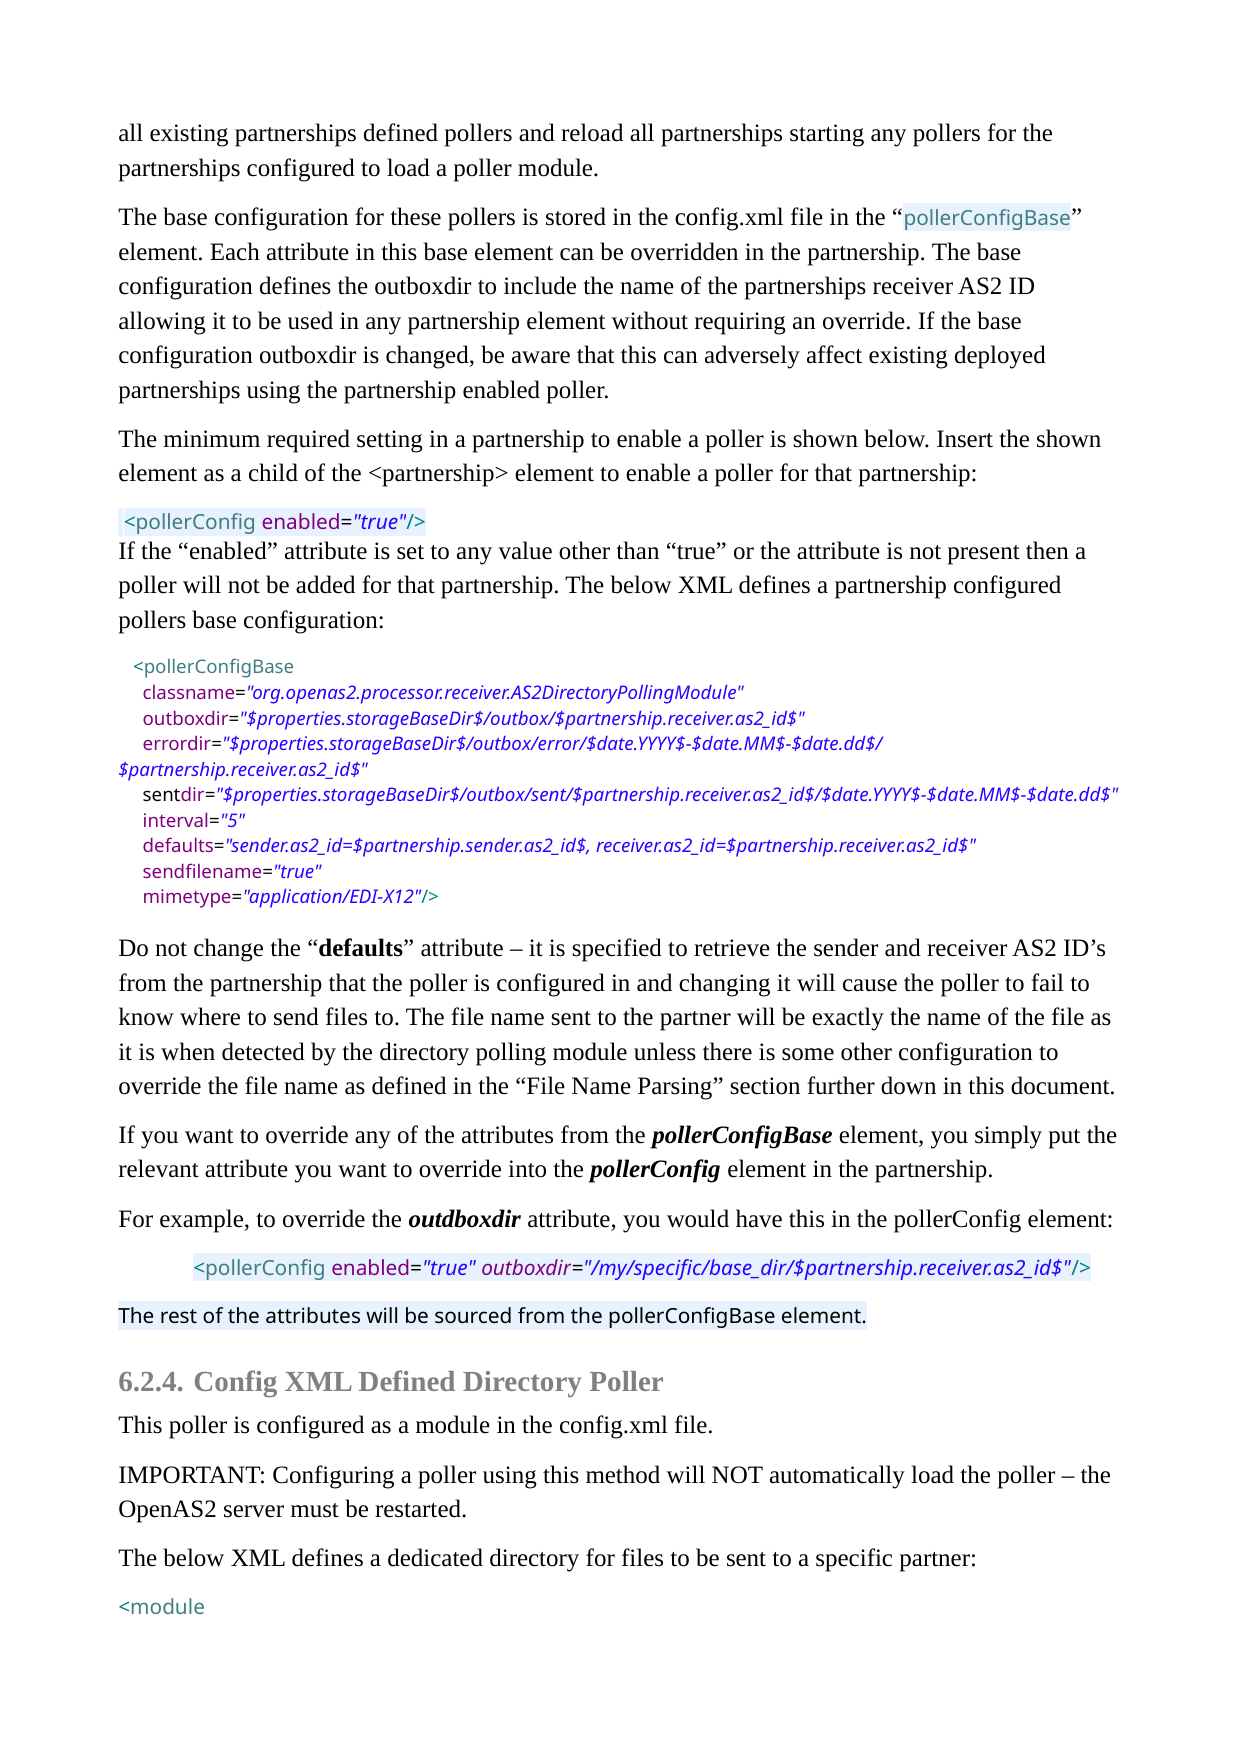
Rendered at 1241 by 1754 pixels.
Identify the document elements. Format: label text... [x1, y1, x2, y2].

text outboxdir="$properties.storageBaseDir$/outbox/$partnership.receiver.as2_id$" [118, 705, 1122, 730]
text <pollerConfigBase [118, 654, 1122, 679]
text all existing partnerships defined pollers and reload all partnerships starting any pollers for the partnerships configured to load a poller module. [118, 118, 1122, 181]
text sentdir="$properties.storageBaseDir$/outbox/sent/$partnership.receiver.as2_id$/$date.YYYY$-$date.MM$-$date.dd$" [118, 781, 1122, 807]
text errordir="$properties.storageBaseDir$/outbox/error/$date.YYYY$-$date.MM$-$date.dd$/$partnership.receiver.as2_id$" [118, 730, 1122, 781]
text The below XML defines a dedicated directory for files to be sent to a specific partner: [118, 1543, 1122, 1572]
text If the “enabled” attribute is set to any value other than “true” or the attribute is not present then a poller will not be added for that partnership. The below XML defines a partnership configured pollers base configuration: [118, 536, 1122, 633]
text interval="5" [118, 807, 1122, 832]
text Do not change the “defaults” attribute – it is specified to retrieve the sender and receiver AS2 ID’s from the partnership that the poller is configured in and changing it will cause the poller to fail to know where to send files to. The file name sent to the partner will be exactly the name of the file as it is when detected by the directory polling module unless there is some other configuration to override the file name as defined in the “File Name Parsing” section further down in this document. [118, 933, 1122, 1100]
text <module [118, 1592, 1122, 1621]
text The rest of the attributes will be sourced from the pollerConfigBase element. [118, 1301, 1122, 1330]
text classname="org.openas2.processor.receiver.AS2DirectoryPollingModule" [118, 679, 1122, 705]
text If you want to override any of the attributes from the pollerConfigBase element, you simply put the relevant attribute you want to override into the pollerConfig element in the partnership. [118, 1120, 1122, 1183]
text <pollerConfig enabled="true"/> [118, 507, 1122, 536]
text <pollerConfig enabled="true" outboxdir="/my/specific/base_dir/$partnership.receiver.as2_id$"/> [193, 1253, 1122, 1281]
text IMPORTANT: Configuring a poller using this method will NOT automatically load the poller – the OpenAS2 server must be restarted. [118, 1460, 1122, 1523]
text sendfilename="true" [118, 858, 1122, 883]
text defaults="sender.as2_id=$partnership.sender.as2_id$, receiver.as2_id=$partnership.receiver.as2_id$" [118, 832, 1122, 858]
text This poller is configured as a module in the config.xml file. [118, 1411, 1122, 1439]
subtitle Config XML Defined Directory Poller [118, 1364, 1122, 1398]
text The base configuration for these pollers is stored in the config.xml file in the “pollerConfigBase” element. Each attribute in this base element can be overridden in the partnership. The base configuration defines the outboxdir to include the name of the partnerships receiver AS2 ID allowing it to be used in any partnership element without requiring an override. If the base configuration outboxdir is changed, be aware that this can adversely affect existing deployed partnerships using the partnership enabled poller. [118, 202, 1122, 403]
text The minimum required setting in a partnership to enable a poller is shown below. Insert the shown element as a child of the <partnership> element to enable a poller for that partnership: [118, 424, 1122, 487]
text For example, to override the outdboxdir attribute, you would have this in the pollerConfig element: [118, 1204, 1122, 1232]
text mimetype="application/EDI-X12"/> [118, 883, 1122, 909]
